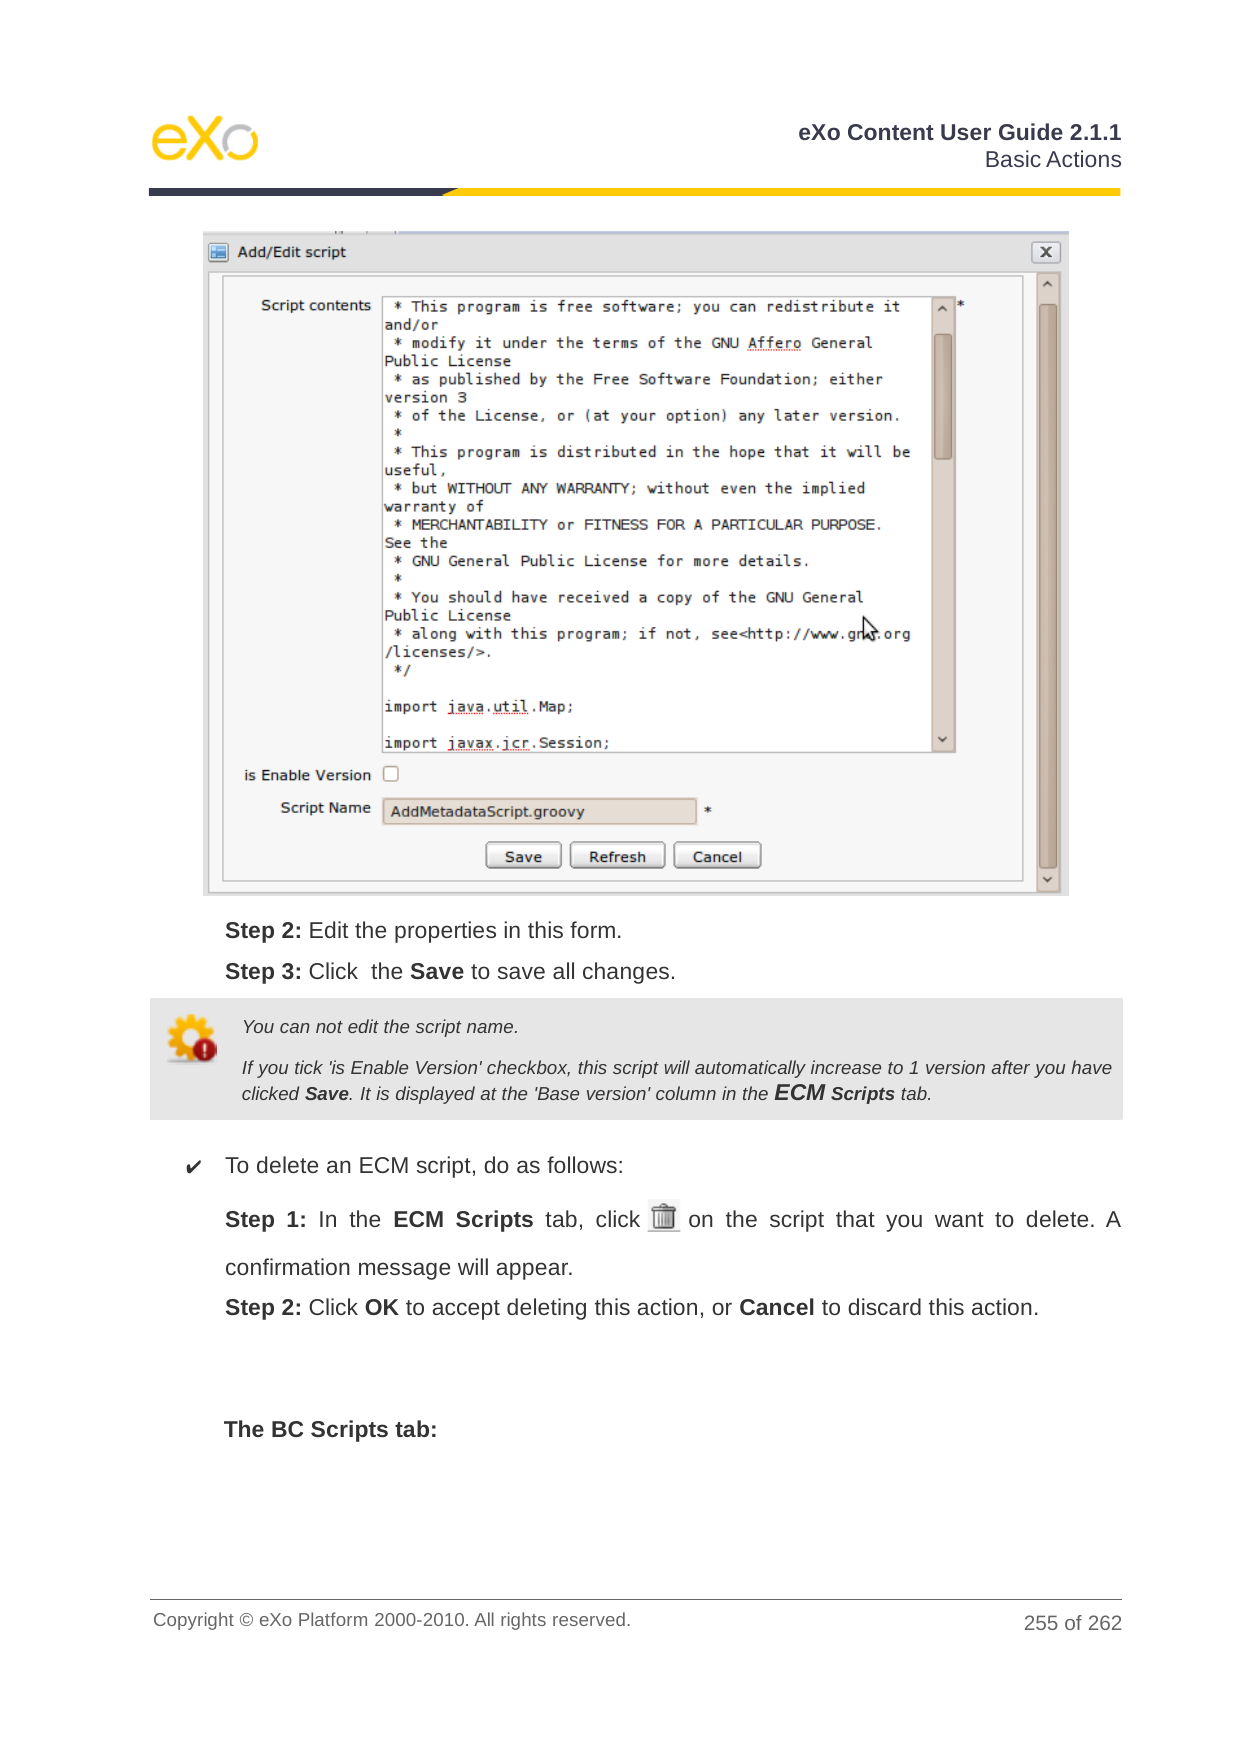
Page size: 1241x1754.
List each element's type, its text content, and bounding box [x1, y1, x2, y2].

list Step 2: Edit the properties in this form. [187, 915, 1122, 944]
picture [203, 231, 1069, 896]
text The BC Scripts tab: [223, 1416, 1122, 1443]
picture [152, 115, 259, 161]
table_header You can not edit the script name. If you tick 'is Enable Version' checkbox, this script will automatically increase to 1 version after you have clicked Save. It is displayed at the 'Base version' column in the ECM Scripts tab. [237, 999, 1122, 1119]
table_header [151, 1015, 167, 1064]
table_header [151, 999, 236, 1014]
list To delete an ECM script, do as follows: [186, 1151, 1122, 1178]
table_header [151, 1065, 236, 1119]
table_header [217, 1015, 236, 1064]
list Step 1: In the ECM Scripts tab, clickon the script that you want to delete. A confirmation message will appear. [187, 1192, 1122, 1280]
picture [167, 1014, 217, 1065]
list Step 3: Click the Save to save all changes. [187, 957, 1122, 984]
picture [647, 1199, 681, 1232]
list Step 2: Click OK to accept deleting this action, or Cancel to discard this action. [187, 1294, 1122, 1321]
picture [148, 188, 1121, 196]
